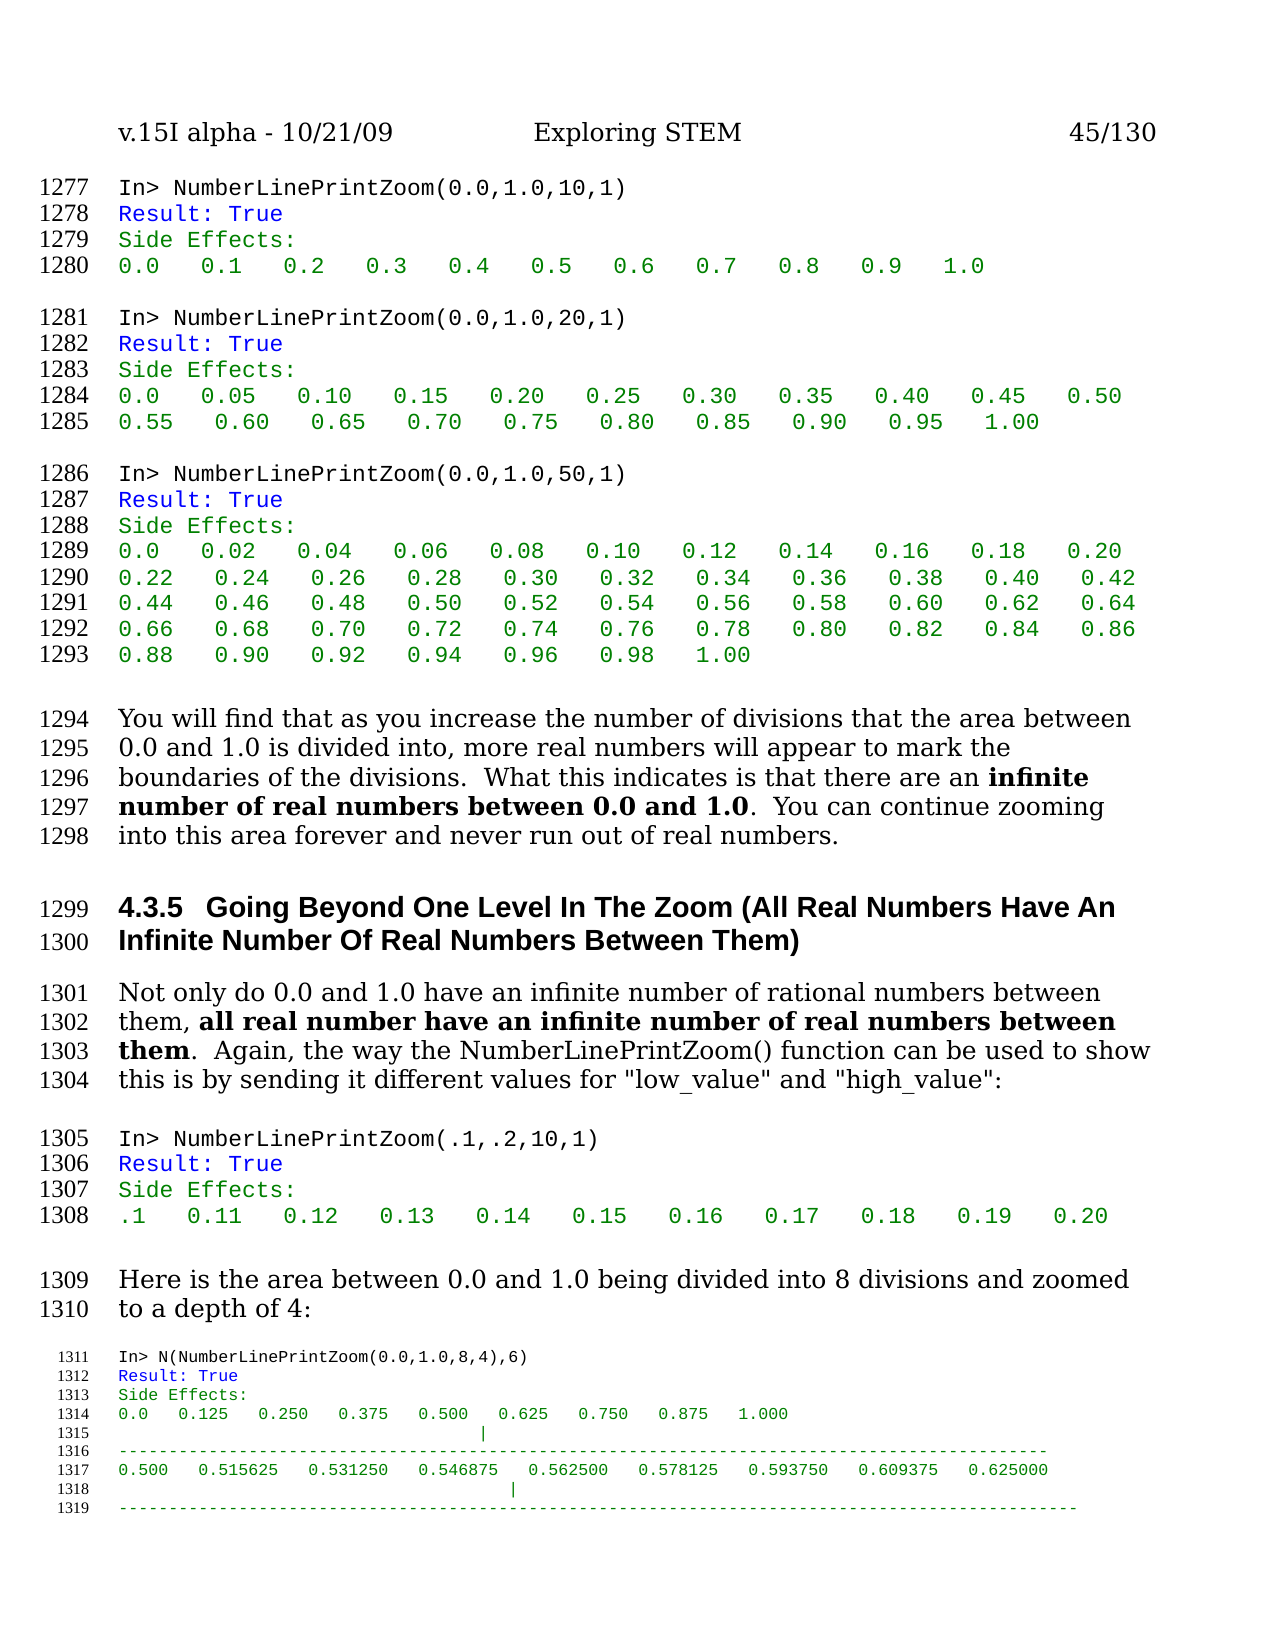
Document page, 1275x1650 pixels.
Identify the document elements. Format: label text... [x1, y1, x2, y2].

text Side Effects: [118, 1179, 1157, 1205]
text Side Effects: [118, 358, 1157, 384]
text 0.0 0.1 0.2 0.3 0.4 0.5 0.6 0.7 0.8 0.9 1.0 [118, 254, 1157, 281]
text Side Effects: [118, 229, 1157, 254]
text In> NumberLinePrintZoom(.1,.2,10,1) [118, 1127, 1157, 1153]
text --------------------------------------------------------------------------------------------- [118, 1443, 1157, 1462]
text In> N(NumberLinePrintZoom(0.0,1.0,8,4),6) [118, 1349, 1157, 1368]
text In> NumberLinePrintZoom(0.0,1.0,20,1) [118, 306, 1157, 332]
text | [118, 1424, 1157, 1443]
text Result: True [118, 1153, 1157, 1179]
text Side Effects: [118, 514, 1157, 540]
text .1 0.11 0.12 0.13 0.14 0.15 0.16 0.17 0.18 0.19 0.20 [118, 1205, 1157, 1231]
text | [118, 1481, 1157, 1499]
text 0.0 0.05 0.10 0.15 0.20 0.25 0.30 0.35 0.40 0.45 0.50 0.55 0.60 0.65 0.70 0.75 0.80 0.85 0.90 0.95 1.00 [118, 384, 1157, 436]
text 0.0 0.02 0.04 0.06 0.08 0.10 0.12 0.14 0.16 0.18 0.20 0.22 0.24 0.26 0.28 0.30 0.32 0.34 0.36 0.38 0.40 0.42 0.44 0.46 0.48 0.50 0.52 0.54 0.56 0.58 0.60 0.62 0.64 0.66 0.68 0.70 0.72 0.74 0.76 0.78 0.80 0.82 0.84 0.86 0.88 0.90 0.92 0.94 0.96 0.98 1.00 [118, 540, 1157, 669]
text Result: True [118, 332, 1157, 358]
text You will find that as you increase the number of divisions that the area between 0.0 and 1.0 is divided into, more real numbers will appear to mark the boundaries of the divisions. What this indicates is that there are an infinite number of real numbers between 0.0 and 1.0. You can continue zooming into this area forever and never run out of real numbers. [118, 704, 1157, 851]
text Not only do 0.0 and 1.0 have an infinite number of rational numbers between them, all real number have an infinite number of real numbers between them. Again, the way the NumberLinePrintZoom() function can be used to show this is by sending it different values for "low_value" and "high_value": [118, 978, 1157, 1095]
text Result: True [118, 203, 1157, 229]
text Result: True [118, 488, 1157, 514]
text In> NumberLinePrintZoom(0.0,1.0,50,1) [118, 462, 1157, 488]
text 0.0 0.125 0.250 0.375 0.500 0.625 0.750 0.875 1.000 [118, 1405, 1157, 1424]
text ------------------------------------------------------------------------------------------------ [118, 1499, 1157, 1518]
text Here is the area between 0.0 and 1.0 being divided into 8 divisions and zoomed to a depth of 4: [118, 1266, 1157, 1324]
text Result: True [118, 1368, 1157, 1386]
text 0.500 0.515625 0.531250 0.546875 0.562500 0.578125 0.593750 0.609375 0.625000 [118, 1462, 1157, 1481]
subtitle Going Beyond One Level In The Zoom (All Real Numbers Have An Infinite Number Of Real Numbers Between Them) [118, 890, 1157, 957]
text Side Effects: [118, 1386, 1157, 1405]
text In> NumberLinePrintZoom(0.0,1.0,10,1) [118, 177, 1157, 203]
